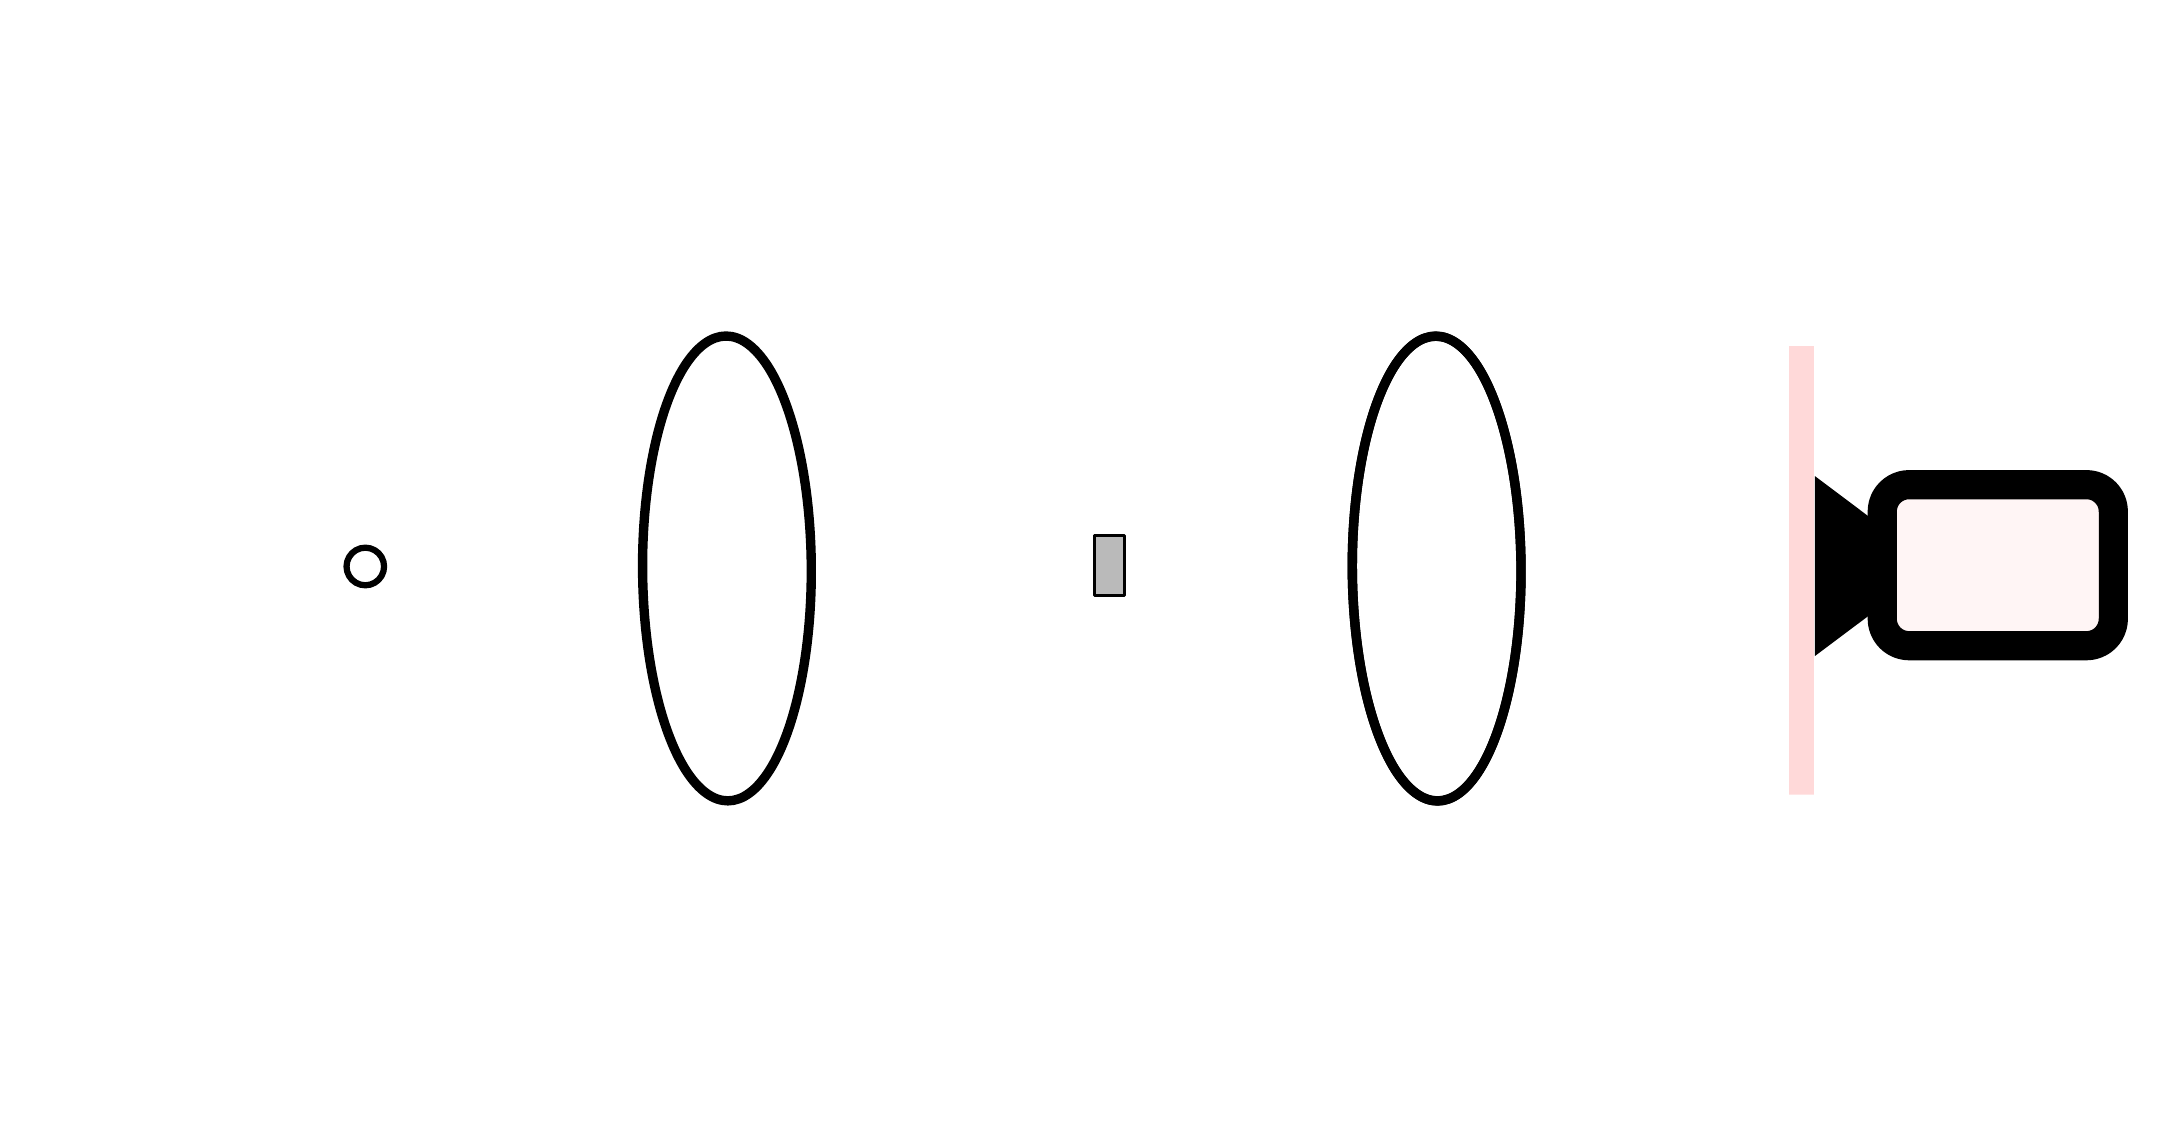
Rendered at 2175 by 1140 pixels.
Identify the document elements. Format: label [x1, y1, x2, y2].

text_box [1814, 476, 1875, 657]
text_box [642, 336, 812, 801]
text_box [1882, 484, 2114, 646]
text_box [1094, 535, 1125, 596]
text_box [1357, 341, 1516, 796]
